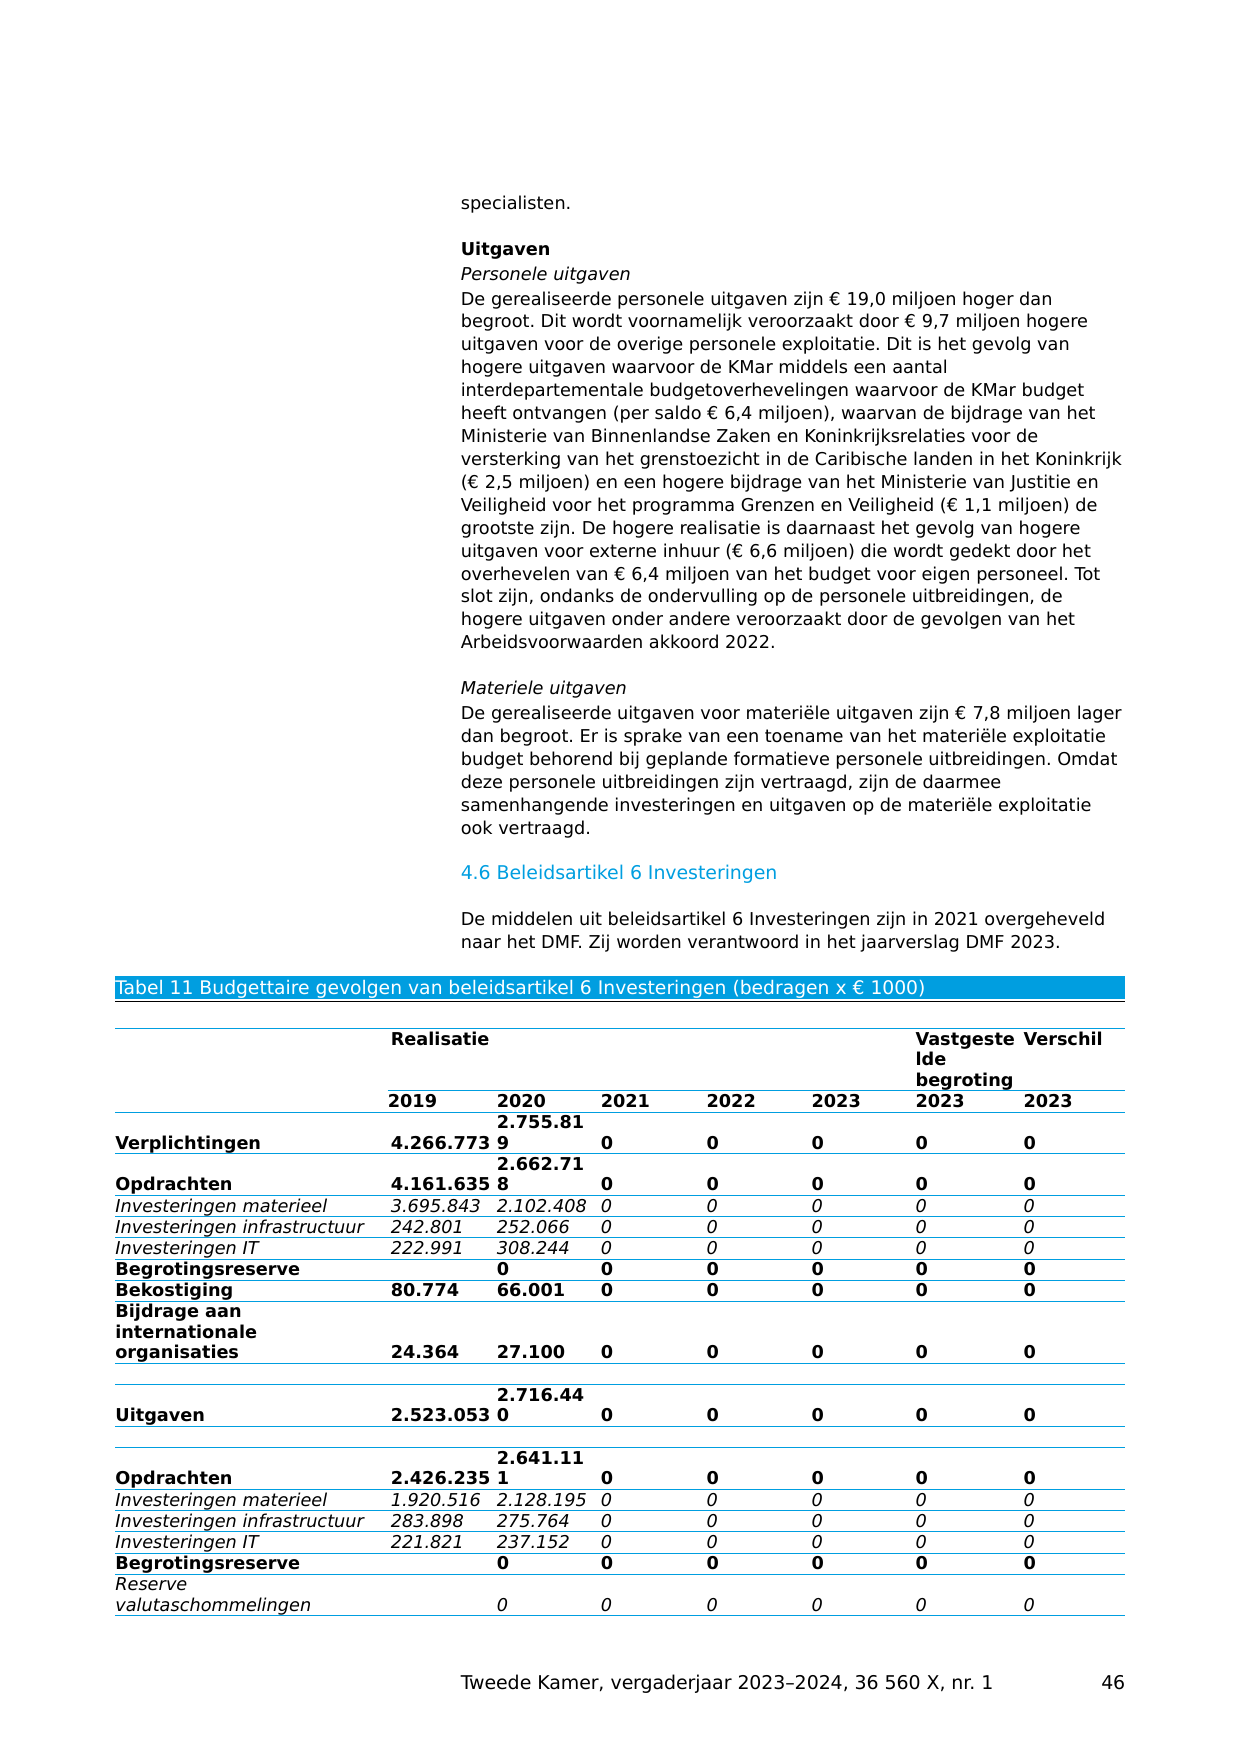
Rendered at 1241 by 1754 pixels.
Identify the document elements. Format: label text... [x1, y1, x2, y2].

table_cell 80.774 [388, 1281, 494, 1301]
table_cell 0 [598, 1490, 703, 1510]
table_cell [704, 1364, 808, 1384]
table_cell 0 [704, 1385, 808, 1426]
table_cell 0 [1020, 1113, 1125, 1153]
table_cell 0 [598, 1554, 703, 1573]
table_cell 0 [1020, 1490, 1125, 1510]
table_cell [494, 1364, 598, 1384]
table_cell 0 [1020, 1217, 1125, 1237]
table_cell 0 [598, 1196, 703, 1216]
table_cell 27.100 [494, 1302, 598, 1363]
table_cell 0 [704, 1511, 808, 1531]
table_cell 0 [913, 1281, 1020, 1301]
table_cell 0 [809, 1532, 912, 1552]
table_cell 0 [704, 1238, 808, 1258]
table_cell 0 [913, 1217, 1020, 1237]
table_cell 0 [913, 1260, 1020, 1279]
table_cell 0 [1020, 1196, 1125, 1216]
table_cell 0 [598, 1385, 703, 1426]
table_cell 66.001 [494, 1281, 598, 1301]
table_cell 0 [1020, 1448, 1125, 1489]
table_cell 0 [704, 1217, 808, 1237]
table_cell 2.523.053 [388, 1385, 494, 1426]
table_cell [1020, 1002, 1125, 1028]
table_cell 0 [913, 1532, 1020, 1552]
table_cell 242.801 [388, 1217, 494, 1237]
table_cell 0 [809, 1217, 912, 1237]
table_cell 0 [704, 1490, 808, 1510]
table_cell Verplichtingen [115, 1113, 388, 1153]
table_cell [494, 1427, 598, 1447]
table_cell [388, 1364, 494, 1384]
table_cell 0 [598, 1217, 703, 1237]
table_cell 4.161.635 [388, 1154, 494, 1195]
table_cell 0 [913, 1154, 1020, 1195]
table_cell 0 [809, 1238, 912, 1258]
table_cell 0 [913, 1511, 1020, 1531]
table_cell 2.662.718 [494, 1154, 598, 1195]
table_cell 0 [1020, 1511, 1125, 1531]
table_cell 308.244 [494, 1238, 598, 1258]
table_cell [115, 1364, 388, 1384]
table_cell 0 [494, 1554, 598, 1573]
table_cell 0 [809, 1196, 912, 1216]
table_cell 2023 [913, 1091, 1020, 1111]
table_cell 0 [1020, 1154, 1125, 1195]
table_cell [809, 1002, 912, 1028]
table_cell 2019 [388, 1091, 494, 1111]
table_cell Reserve valutaschommelingen [115, 1575, 388, 1615]
table_cell 0 [1020, 1554, 1125, 1573]
table_cell 0 [809, 1448, 912, 1489]
table_cell [388, 1575, 494, 1615]
table_cell [115, 1002, 388, 1028]
table_cell 2023 [809, 1091, 912, 1111]
table_cell 0 [598, 1511, 703, 1531]
table_cell 0 [598, 1113, 703, 1153]
table_cell 0 [704, 1448, 808, 1489]
table_cell 0 [704, 1113, 808, 1153]
table_cell 2.641.111 [494, 1448, 598, 1489]
table_cell Uitgaven [115, 1385, 388, 1426]
table_cell 0 [704, 1554, 808, 1573]
table_cell 4.266.773 [388, 1113, 494, 1153]
table_cell 0 [704, 1281, 808, 1301]
table_cell 2.755.819 [494, 1113, 598, 1153]
table_cell [388, 1260, 494, 1279]
table_cell [704, 1002, 808, 1028]
table_cell [494, 1002, 598, 1028]
table_cell 0 [598, 1532, 703, 1552]
table_cell 0 [704, 1154, 808, 1195]
table_cell 0 [598, 1260, 703, 1279]
table_cell 0 [704, 1196, 808, 1216]
table_cell 1.920.516 [388, 1490, 494, 1510]
table_cell 0 [913, 1113, 1020, 1153]
table_cell 2021 [598, 1091, 703, 1111]
table_cell 0 [598, 1154, 703, 1195]
table_cell 0 [913, 1238, 1020, 1258]
table_cell [388, 1002, 494, 1028]
table_cell 0 [809, 1281, 912, 1301]
table_cell Bekostiging [115, 1281, 388, 1301]
table_cell 3.695.843 [388, 1196, 494, 1216]
table_cell Investeringen materieel [115, 1196, 388, 1216]
table_cell [115, 1029, 388, 1111]
table_cell [598, 1427, 703, 1447]
text De gerealiseerde uitgaven voor materiële uitgaven zijn € 7,8 miljoen lager dan begroot. Er is sprake van een toename van het materiële exploitatie budget behorend bij geplande formatieve personele uitbreidingen. Omdat deze personele uitbreidingen zijn vertraagd, zijn de daarmee samenhangende investeringen en uitgaven op de materiële exploitatie ook vertraagd. [461, 701, 1125, 839]
table_cell 275.764 [494, 1511, 598, 1531]
table_cell 0 [1020, 1260, 1125, 1279]
table_cell Begrotingsreserve [115, 1554, 388, 1573]
table_cell 0 [1020, 1238, 1125, 1258]
table_cell Investeringen infrastructuur [115, 1217, 388, 1237]
table_cell 0 [809, 1511, 912, 1531]
table_cell 0 [704, 1575, 808, 1615]
table_cell 0 [809, 1385, 912, 1426]
table_cell [598, 1002, 703, 1028]
table_cell 0 [1020, 1532, 1125, 1552]
table_cell 0 [704, 1532, 808, 1552]
table_cell 0 [494, 1260, 598, 1279]
table_cell 2022 [704, 1091, 808, 1111]
table_cell 0 [913, 1448, 1020, 1489]
table_cell 0 [1020, 1575, 1125, 1615]
table_cell 0 [809, 1154, 912, 1195]
table_cell 0 [494, 1575, 598, 1615]
text Uitgaven [461, 237, 1125, 259]
text specialisten. [461, 191, 1125, 214]
text Personele uitgaven [461, 262, 1125, 284]
table_cell 0 [809, 1113, 912, 1153]
table_cell 0 [598, 1575, 703, 1615]
text De gerealiseerde personele uitgaven zijn € 19,0 miljoen hoger dan begroot. Dit wordt voornamelijk veroorzaakt door € 9,7 miljoen hogere uitgaven voor de overige personele exploitatie. Dit is het gevolg van hogere uitgaven waarvoor de KMar middels een aantal interdepartementale budgetoverhevelingen waarvoor de KMar budget heeft ontvangen (per saldo € 6,4 miljoen), waarvan de bijdrage van het Ministerie van Binnenlandse Zaken en Koninkrijksrelaties voor de versterking van het grenstoezicht in de Caribische landen in het Koninkrijk (€ 2,5 miljoen) en een hogere bijdrage van het Ministerie van Justitie en Veiligheid voor het programma Grenzen en Veiligheid (€ 1,1 miljoen) de grootste zijn. De hogere realisatie is daarnaast het gevolg van hogere uitgaven voor externe inhuur (€ 6,6 miljoen) die wordt gedekt door het overhevelen van € 6,4 miljoen van het budget voor eigen personeel. Tot slot zijn, ondanks de ondervulling op de personele uitbreidingen, de hogere uitgaven onder andere veroorzaakt door de gevolgen van het Arbeidsvoorwaarden akkoord 2022. [461, 287, 1125, 653]
table_cell [809, 1364, 912, 1384]
table_cell [1020, 1427, 1125, 1447]
table_cell Begrotingsreserve [115, 1260, 388, 1279]
text De middelen uit beleidsartikel 6 Investeringen zijn in 2021 overgeheveld naar het DMF. Zij worden verantwoord in het jaarverslag DMF 2023. [461, 907, 1125, 953]
table_cell 0 [809, 1554, 912, 1573]
table_cell 0 [913, 1302, 1020, 1363]
table_cell 2.426.235 [388, 1448, 494, 1489]
table_cell 237.152 [494, 1532, 598, 1552]
table_cell Investeringen infrastructuur [115, 1511, 388, 1531]
table_cell Bijdrage aan internationale organisaties [115, 1302, 388, 1363]
table_cell [388, 1554, 494, 1573]
table_cell 0 [598, 1448, 703, 1489]
table_cell 283.898 [388, 1511, 494, 1531]
table_cell 0 [809, 1302, 912, 1363]
table_cell 0 [598, 1238, 703, 1258]
table_cell [388, 1427, 494, 1447]
table_cell Vastgestelde begroting [913, 1029, 1020, 1090]
table_cell 222.991 [388, 1238, 494, 1258]
table_cell [704, 1427, 808, 1447]
table_cell 0 [913, 1196, 1020, 1216]
title 4.6 Beleidsartikel 6 Investeringen [461, 862, 1125, 883]
table_cell [913, 1002, 1020, 1028]
table_cell 0 [598, 1302, 703, 1363]
table_cell Opdrachten [115, 1154, 388, 1195]
table_cell 0 [913, 1385, 1020, 1426]
table_cell 0 [1020, 1302, 1125, 1363]
table_cell [1020, 1364, 1125, 1384]
table_cell 0 [809, 1490, 912, 1510]
table_cell 0 [809, 1575, 912, 1615]
table_cell 0 [913, 1575, 1020, 1615]
table_cell 2.716.440 [494, 1385, 598, 1426]
table_cell Investeringen materieel [115, 1490, 388, 1510]
table_cell Investeringen IT [115, 1238, 388, 1258]
table_cell [598, 1364, 703, 1384]
table_cell 0 [704, 1302, 808, 1363]
table_cell [913, 1427, 1020, 1447]
table_cell 2.128.195 [494, 1490, 598, 1510]
table_cell Realisatie [388, 1029, 808, 1090]
table_cell 0 [913, 1490, 1020, 1510]
table_cell Verschil [1020, 1029, 1125, 1090]
table_cell 2020 [494, 1091, 598, 1111]
table_cell 221.821 [388, 1532, 494, 1552]
table_cell Investeringen IT [115, 1532, 388, 1552]
table_cell Opdrachten [115, 1448, 388, 1489]
table_cell 252.066 [494, 1217, 598, 1237]
table_cell 0 [704, 1260, 808, 1279]
table_cell 2.102.408 [494, 1196, 598, 1216]
table_cell 0 [1020, 1281, 1125, 1301]
table_cell [809, 1427, 912, 1447]
table_cell [913, 1364, 1020, 1384]
table_cell 2023 [1020, 1091, 1125, 1111]
table_cell 0 [598, 1281, 703, 1301]
table_cell 0 [1020, 1385, 1125, 1426]
table_cell 0 [809, 1260, 912, 1279]
text Materiele uitgaven [461, 676, 1125, 699]
table_cell [115, 1427, 388, 1447]
table_cell [809, 1029, 912, 1090]
table_cell 0 [913, 1554, 1020, 1573]
table_cell 24.364 [388, 1302, 494, 1363]
